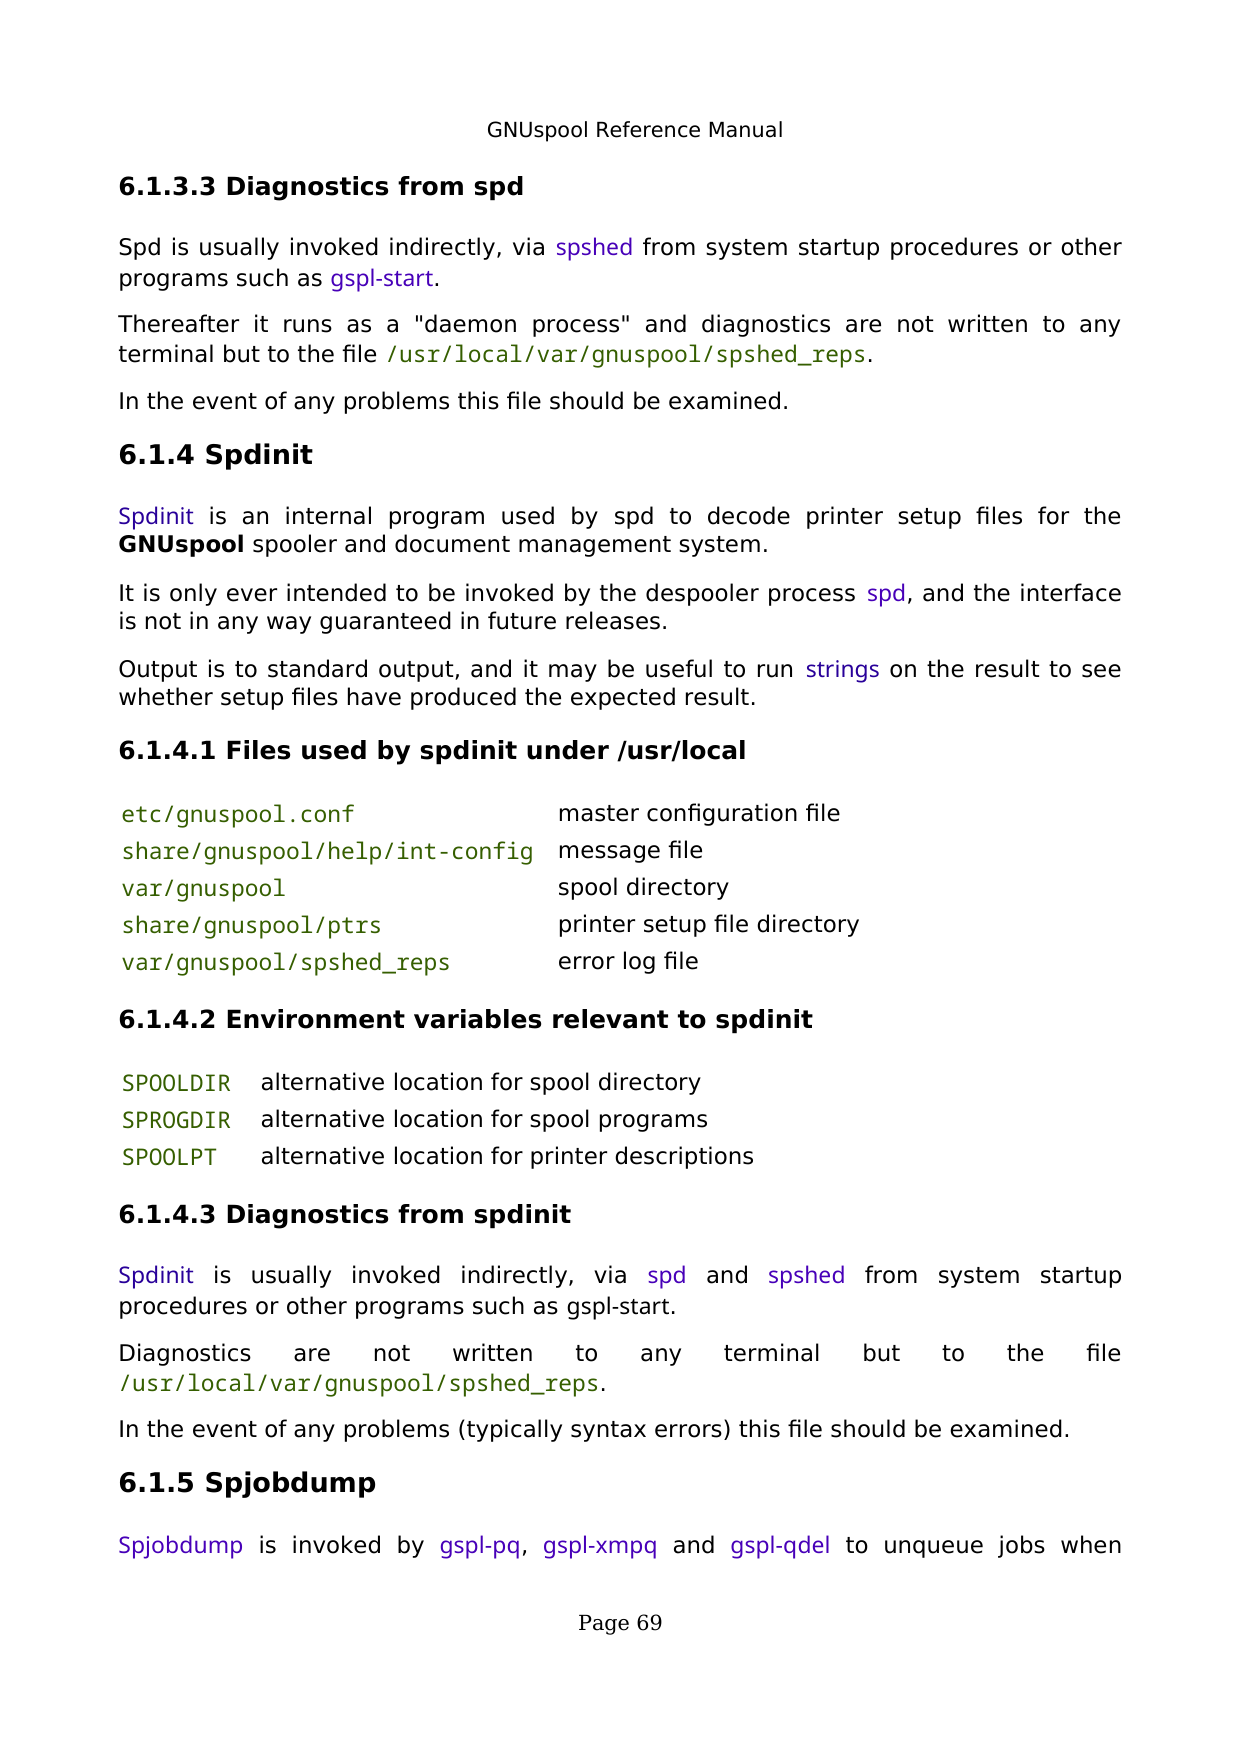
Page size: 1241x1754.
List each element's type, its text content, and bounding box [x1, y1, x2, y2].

text Spjobdump is invoked by gspl-pq, gspl-xmpq and gspl-qdel to unqueue jobs when [118, 1529, 1122, 1560]
subtitle Diagnostics from spd [118, 172, 1122, 201]
table_cell SPROGDIR [118, 1101, 257, 1138]
table_header master configuration file [555, 795, 955, 832]
table_cell var/gnuspool/spshed_reps [118, 943, 555, 980]
table_header alternative location for spool directory [258, 1064, 768, 1101]
text Spdinit is an internal program used by spd to decode printer setup files for the GNUspool spooler and document management system. [118, 500, 1122, 558]
text Thereafter it runs as a "daemon process" and diagnostics are not written to any terminal but to the file /usr/local/var/gnuspool/spshed_reps. [118, 311, 1122, 369]
table_cell printer setup file directory [555, 906, 955, 943]
table_cell message file [555, 832, 955, 869]
text In the event of any problems (typically syntax errors) this file should be examined. [118, 1416, 1122, 1443]
table_cell error log file [555, 943, 955, 980]
subtitle Environment variables relevant to spdinit [118, 1005, 1122, 1034]
text It is only ever intended to be invoked by the despooler process spd, and the interface is not in any way guaranteed in future releases. [118, 577, 1122, 635]
subtitle Files used by spdinit under /usr/local [118, 736, 1122, 765]
text Diagnostics are not written to any terminal but to the file /usr/local/var/gnuspool/spshed_reps. [118, 1340, 1122, 1398]
table_cell SPOOLPT [118, 1138, 257, 1175]
table_header SPOOLDIR [118, 1064, 257, 1101]
table_cell alternative location for printer descriptions [258, 1138, 768, 1175]
text Spdinit is usually invoked indirectly, via spd and spshed from system startup procedures or other programs such as gspl-start. [118, 1259, 1122, 1321]
table_cell share/gnuspool/ptrs [118, 906, 555, 943]
text Output is to standard output, and it may be useful to run strings on the result to see whether setup files have produced the expected result. [118, 653, 1122, 711]
subtitle Spjobdump [118, 1468, 1122, 1499]
table_cell var/gnuspool [118, 869, 555, 906]
text Spd is usually invoked indirectly, via spshed from system startup procedures or other programs such as gspl-start. [118, 231, 1122, 293]
subtitle Spdinit [118, 439, 1122, 471]
table_cell spool directory [555, 869, 955, 906]
table_cell alternative location for spool programs [258, 1101, 768, 1138]
subtitle Diagnostics from spdinit [118, 1200, 1122, 1229]
table_header etc/gnuspool.conf [118, 795, 555, 832]
table_cell share/gnuspool/help/int-config [118, 832, 555, 869]
text In the event of any problems this file should be examined. [118, 388, 1122, 414]
